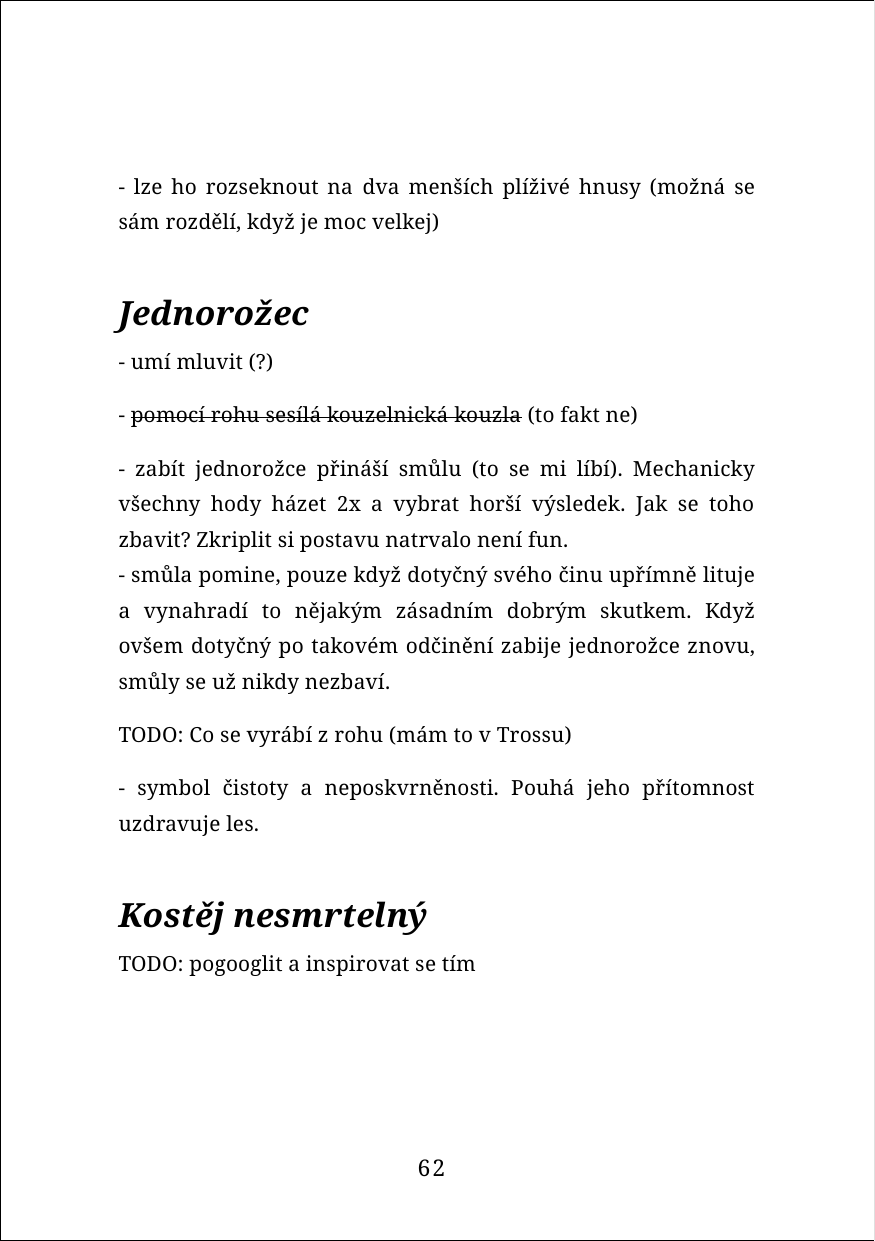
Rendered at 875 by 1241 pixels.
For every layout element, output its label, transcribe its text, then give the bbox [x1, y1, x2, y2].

text - lze ho rozseknout na dva menších plíživé hnusy (možná se sám rozdělí, když je moc velkej) [118, 172, 756, 236]
text - umí mluvit (?) [118, 347, 756, 376]
subtitle Kostěj nesmrtelný [118, 892, 756, 937]
text - symbol čistoty a neposkvrněnosti. Pouhá jeho přítomnost uzdravuje les. [118, 773, 756, 837]
text - pomocí rohu sesílá kouzelnická kouzla (to fakt ne) [118, 401, 756, 429]
subtitle Jednorožec [118, 290, 756, 336]
text - zabít jednorožce přináší smůlu (to se mi líbí). Mechanicky všechny hody házet 2x a vybrat horší výsledek. Jak se toho zbavit? Zkriplit si postavu natrvalo není fun. - smůla pomine, pouze když dotyčný svého činu upřímně lituje a vynahradí to nějakým zásadním dobrým skutkem. Když ovšem dotyčný po takovém odčinění zabije jednorožce znovu, smůly se už nikdy nezbaví. [118, 454, 756, 695]
text TODO: Co se vyrábí z rohu (mám to v Trossu) [118, 720, 756, 748]
text TODO: pogooglit a inspirovat se tím [118, 949, 756, 977]
